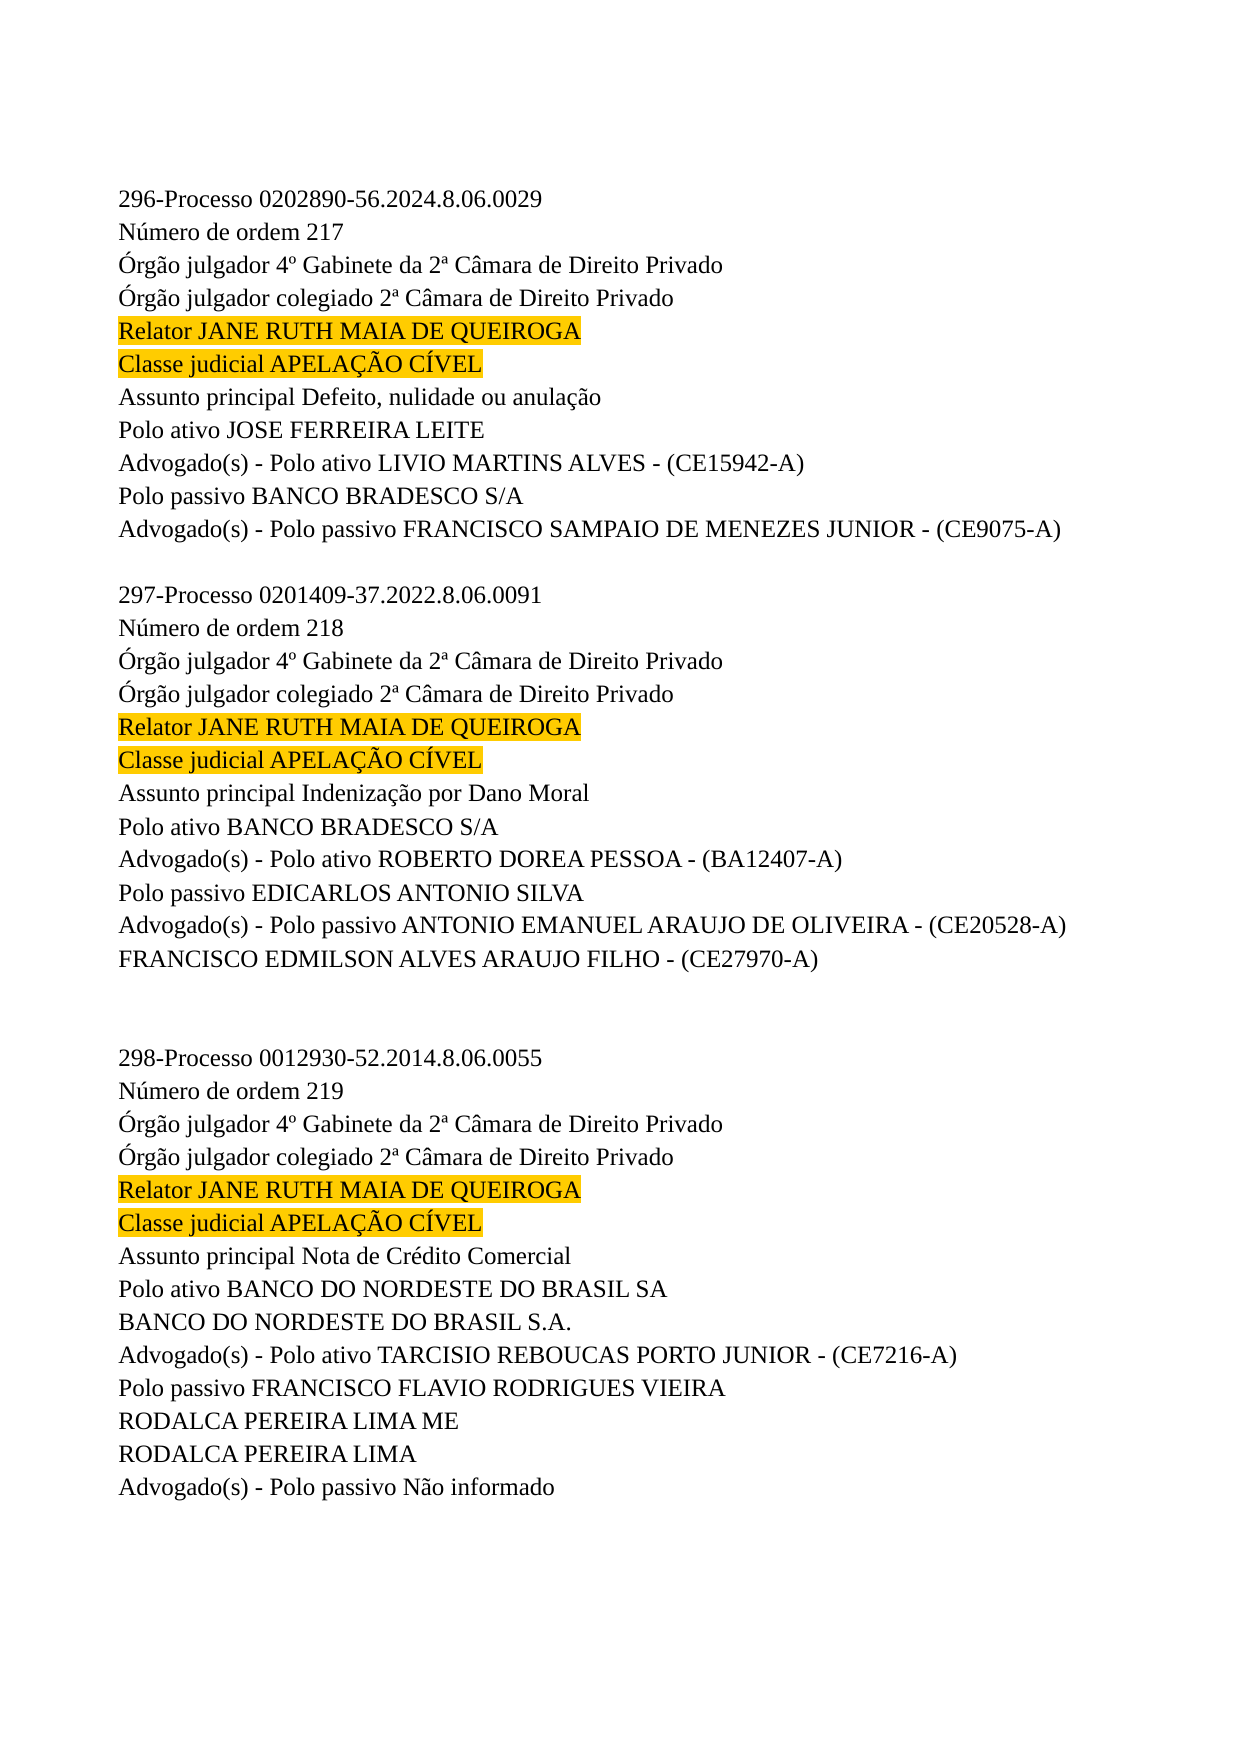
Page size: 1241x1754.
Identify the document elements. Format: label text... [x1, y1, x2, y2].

text Relator JANE RUTH MAIA DE QUEIROGA [118, 316, 1122, 345]
text Polo ativo JOSE FERREIRA LEITE [118, 415, 1122, 444]
text Advogado(s) - Polo ativo LIVIO MARTINS ALVES - (CE15942-A) [118, 448, 1122, 477]
text BANCO DO NORDESTE DO BRASIL S.A. [118, 1307, 1122, 1336]
text 297-Processo 0201409-37.2022.8.06.0091 [118, 580, 1122, 609]
text Assunto principal Defeito, nulidade ou anulação [118, 382, 1122, 411]
text FRANCISCO EDMILSON ALVES ARAUJO FILHO - (CE27970-A) [118, 944, 1122, 972]
text Classe judicial APELAÇÃO CÍVEL [118, 746, 1122, 774]
text Polo passivo EDICARLOS ANTONIO SILVA [118, 878, 1122, 906]
text Advogado(s) - Polo passivo ANTONIO EMANUEL ARAUJO DE OLIVEIRA - (CE20528-A) [118, 911, 1122, 939]
text Órgão julgador 4º Gabinete da 2ª Câmara de Direito Privado [118, 250, 1122, 279]
text Órgão julgador 4º Gabinete da 2ª Câmara de Direito Privado [118, 646, 1122, 675]
text 298-Processo 0012930-52.2014.8.06.0055 [118, 1043, 1122, 1071]
text Advogado(s) - Polo passivo Não informado [118, 1472, 1122, 1501]
text Classe judicial APELAÇÃO CÍVEL [118, 1208, 1122, 1237]
text RODALCA PEREIRA LIMA [118, 1439, 1122, 1468]
text Relator JANE RUTH MAIA DE QUEIROGA [118, 1175, 1122, 1203]
text Número de ordem 219 [118, 1076, 1122, 1104]
text Advogado(s) - Polo ativo TARCISIO REBOUCAS PORTO JUNIOR - (CE7216-A) [118, 1340, 1122, 1369]
text Assunto principal Indenização por Dano Moral [118, 778, 1122, 807]
text RODALCA PEREIRA LIMA ME [118, 1406, 1122, 1435]
text Polo passivo BANCO BRADESCO S/A [118, 481, 1122, 510]
text Advogado(s) - Polo ativo ROBERTO DOREA PESSOA - (BA12407-A) [118, 844, 1122, 873]
text Órgão julgador colegiado 2ª Câmara de Direito Privado [118, 679, 1122, 708]
text 296-Processo 0202890-56.2024.8.06.0029 [118, 184, 1122, 213]
text Número de ordem 218 [118, 613, 1122, 642]
text Advogado(s) - Polo passivo FRANCISCO SAMPAIO DE MENEZES JUNIOR - (CE9075-A) [118, 514, 1122, 543]
text Classe judicial APELAÇÃO CÍVEL [118, 349, 1122, 378]
text Relator JANE RUTH MAIA DE QUEIROGA [118, 712, 1122, 741]
text Número de ordem 217 [118, 217, 1122, 246]
text Polo ativo BANCO BRADESCO S/A [118, 812, 1122, 840]
text Assunto principal Nota de Crédito Comercial [118, 1241, 1122, 1269]
text Polo passivo FRANCISCO FLAVIO RODRIGUES VIEIRA [118, 1373, 1122, 1402]
text Polo ativo BANCO DO NORDESTE DO BRASIL SA [118, 1274, 1122, 1303]
text Órgão julgador 4º Gabinete da 2ª Câmara de Direito Privado [118, 1109, 1122, 1137]
text Órgão julgador colegiado 2ª Câmara de Direito Privado [118, 1142, 1122, 1171]
text Órgão julgador colegiado 2ª Câmara de Direito Privado [118, 283, 1122, 312]
